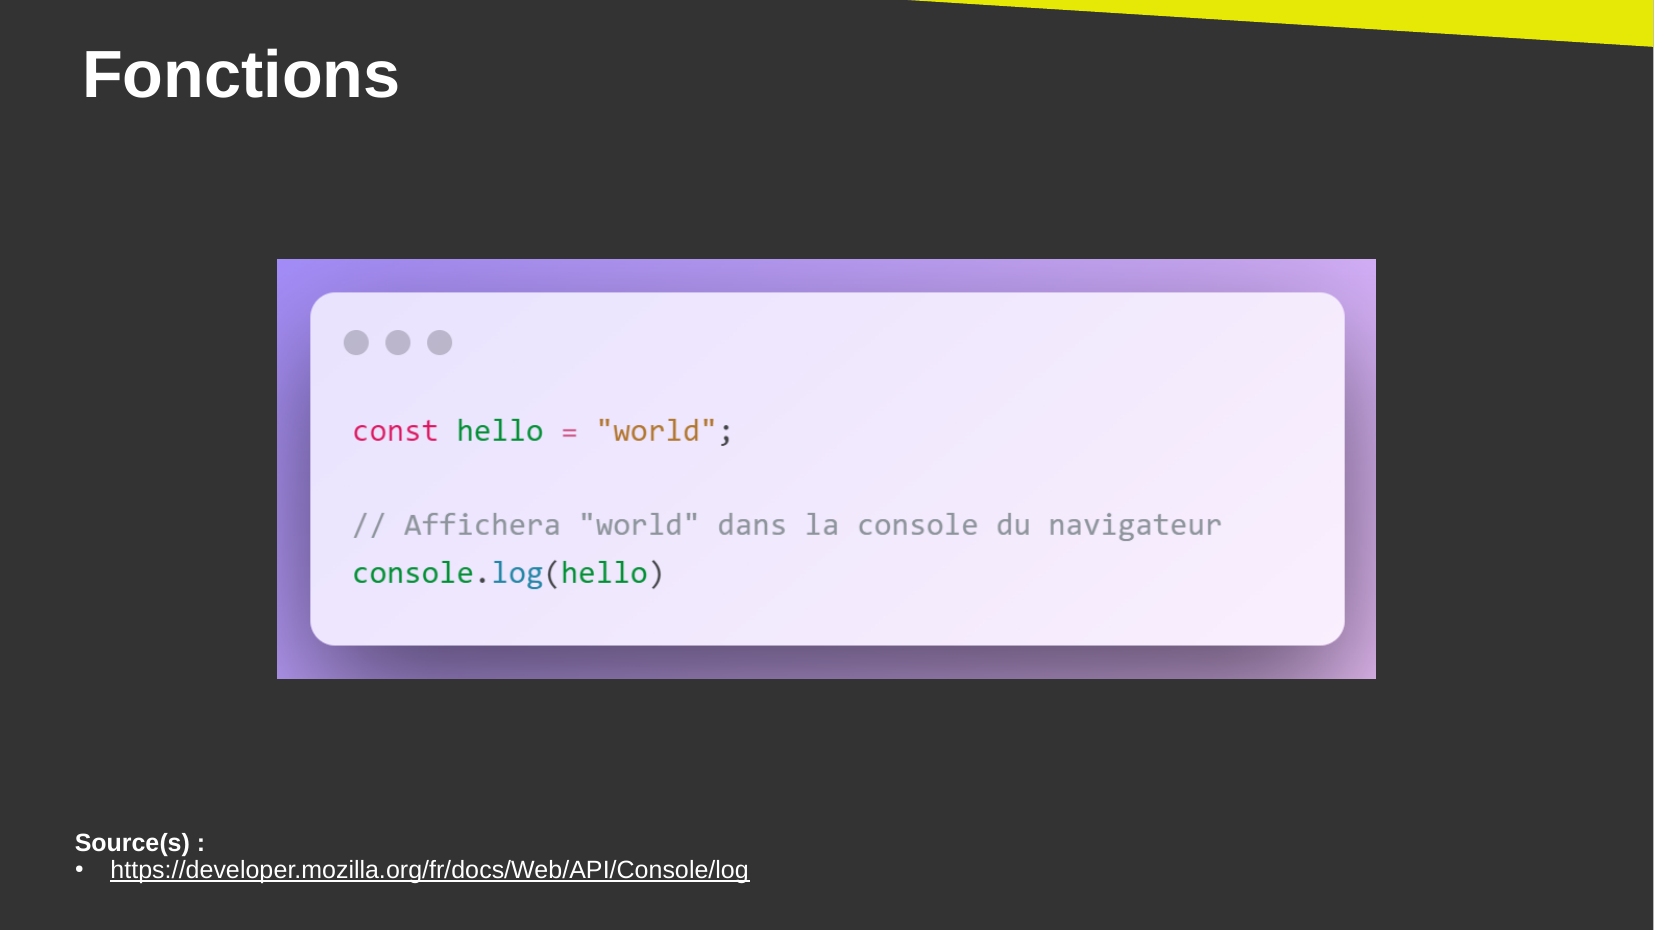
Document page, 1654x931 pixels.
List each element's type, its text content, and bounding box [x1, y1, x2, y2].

title Fonctions [82, 37, 1571, 114]
picture [277, 259, 1376, 679]
text_box [907, 0, 1654, 47]
text_box Source(s) : https://developer.mozilla.org/fr/docs/Web/API/Console/log [60, 820, 1583, 892]
